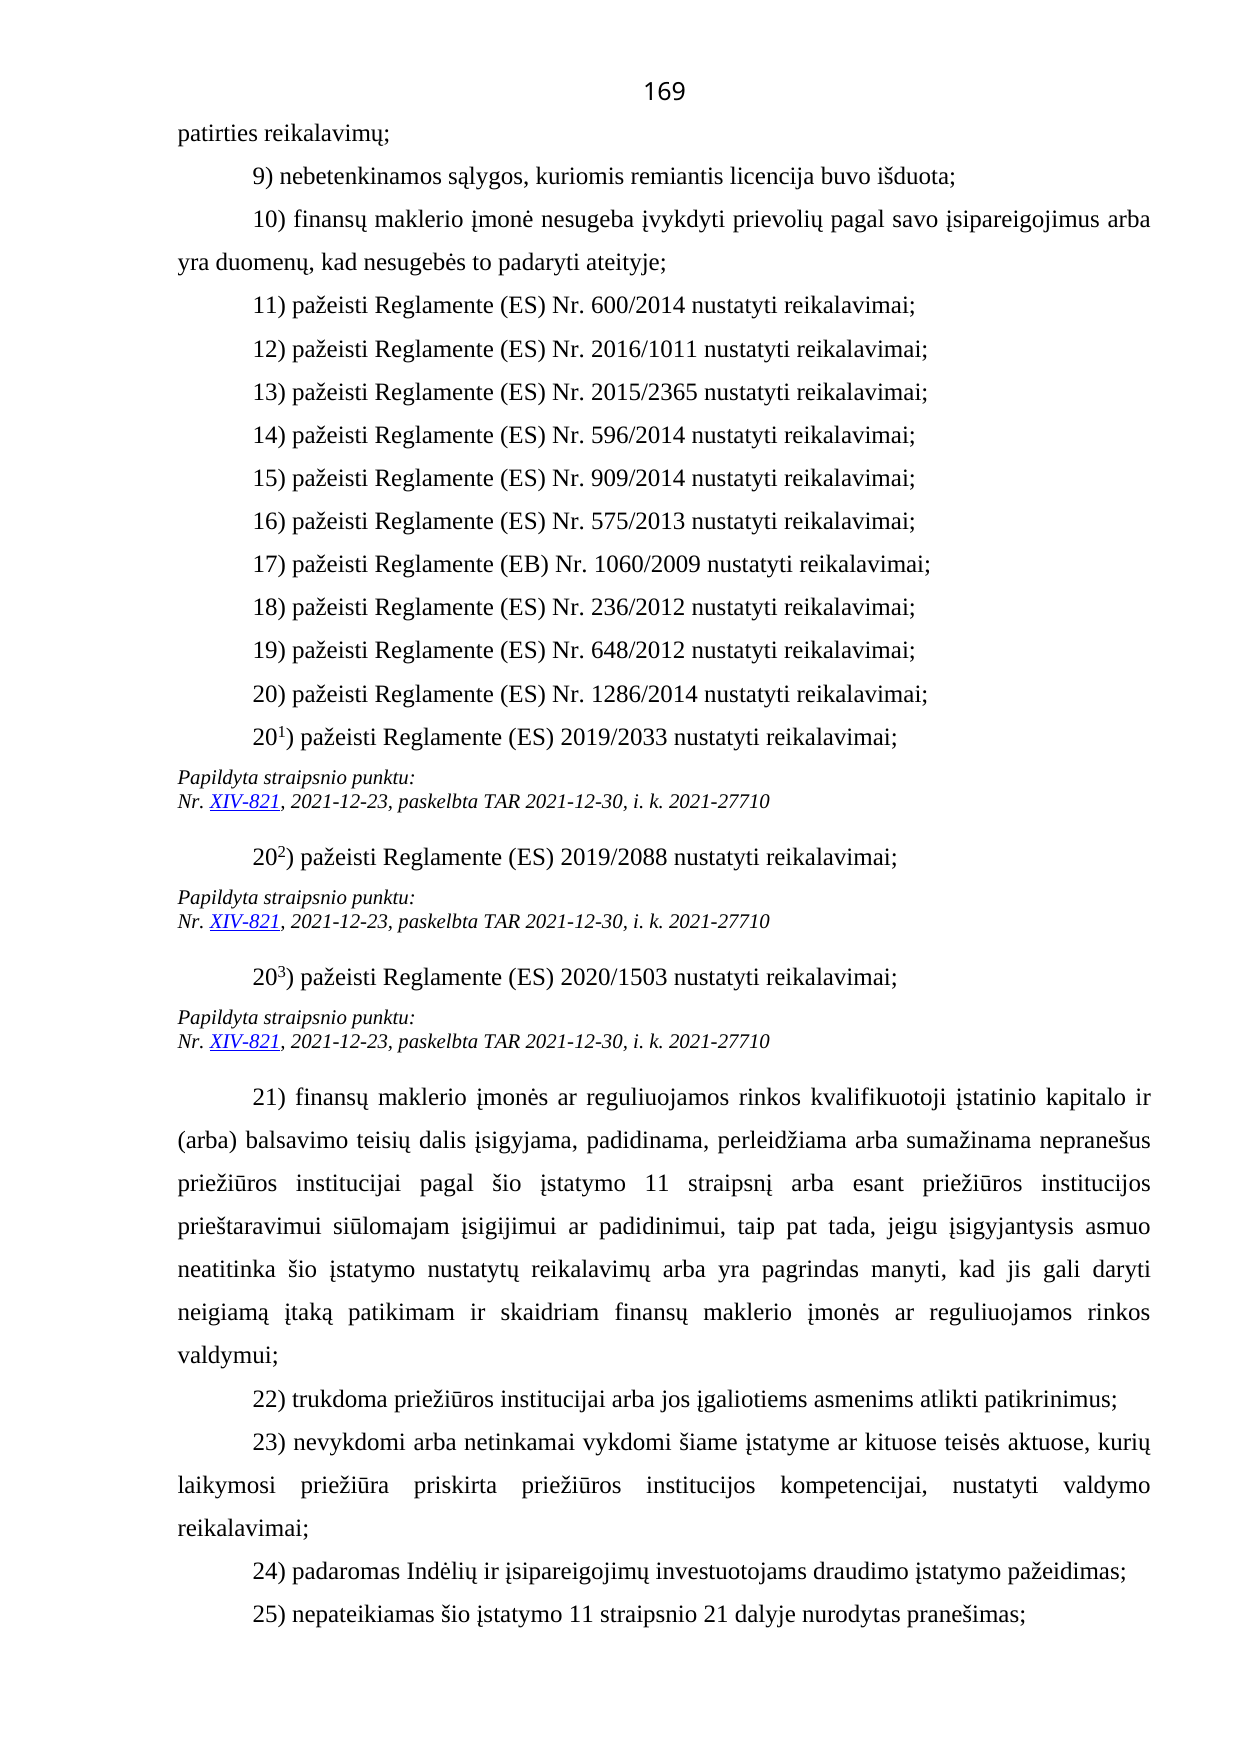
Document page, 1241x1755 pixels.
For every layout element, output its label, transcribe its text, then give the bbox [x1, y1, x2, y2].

text Papildyta straipsnio punktu: [177, 1005, 1152, 1029]
text 13) pažeisti Reglamente (ES) Nr. 2015/2365 nustatyti reikalavimai; [177, 377, 1152, 406]
text 15) pažeisti Reglamente (ES) Nr. 909/2014 nustatyti reikalavimai; [177, 463, 1152, 492]
text 9) nebetenkinamos sąlygos, kuriomis remiantis licencija buvo išduota; [177, 161, 1152, 190]
text Papildyta straipsnio punktu: [177, 765, 1152, 789]
text 18) pažeisti Reglamente (ES) Nr. 236/2012 nustatyti reikalavimai; [177, 592, 1152, 621]
text Nr. XIV-821, 2021-12-23, paskelbta TAR 2021-12-30, i. k. 2021-27710 [177, 909, 1152, 933]
text 17) pažeisti Reglamente (EB) Nr. 1060/2009 nustatyti reikalavimai; [177, 549, 1152, 578]
text 16) pažeisti Reglamente (ES) Nr. 575/2013 nustatyti reikalavimai; [177, 506, 1152, 535]
text 14) pažeisti Reglamente (ES) Nr. 596/2014 nustatyti reikalavimai; [177, 420, 1152, 449]
text patirties reikalavimų; [177, 118, 1152, 147]
text 203) pažeisti Reglamente (ES) 2020/1503 nustatyti reikalavimai; [177, 962, 1152, 991]
text Nr. XIV-821, 2021-12-23, paskelbta TAR 2021-12-30, i. k. 2021-27710 [177, 789, 1152, 813]
text 25) nepateikiamas šio įstatymo 11 straipsnio 21 dalyje nurodytas pranešimas; [177, 1599, 1152, 1628]
text 201) pažeisti Reglamente (ES) 2019/2033 nustatyti reikalavimai; [177, 722, 1152, 751]
text 24) padaromas Indėlių ir įsipareigojimų investuotojams draudimo įstatymo pažeidimas; [177, 1556, 1152, 1585]
text 19) pažeisti Reglamente (ES) Nr. 648/2012 nustatyti reikalavimai; [177, 636, 1152, 664]
text 12) pažeisti Reglamente (ES) Nr. 2016/1011 nustatyti reikalavimai; [177, 334, 1152, 362]
text 202) pažeisti Reglamente (ES) 2019/2088 nustatyti reikalavimai; [177, 842, 1152, 871]
text 20) pažeisti Reglamente (ES) Nr. 1286/2014 nustatyti reikalavimai; [177, 679, 1152, 707]
text Papildyta straipsnio punktu: [177, 885, 1152, 909]
text 22) trukdoma priežiūros institucijai arba jos įgaliotiems asmenims atlikti patikrinimus; [177, 1384, 1152, 1412]
text 21) finansų maklerio įmonės ar reguliuojamos rinkos kvalifikuotoji įstatinio kapitalo ir (arba) balsavimo teisių dalis įsigyjama, padidinama, perleidžiama arba sumažinama nepranešus priežiūros institucijai pagal šio įstatymo 11 straipsnį arba esant priežiūros institucijos prieštaravimui siūlomajam įsigijimui ar padidinimui, taip pat tada, jeigu įsigyjantysis asmuo neatitinka šio įstatymo nustatytų reikalavimų arba yra pagrindas manyti, kad jis gali daryti neigiamą įtaką patikimam ir skaidriam finansų maklerio įmonės ar reguliuojamos rinkos valdymui; [177, 1082, 1152, 1369]
text 11) pažeisti Reglamente (ES) Nr. 600/2014 nustatyti reikalavimai; [177, 291, 1152, 319]
text 10) finansų maklerio įmonė nesugeba įvykdyti prievolių pagal savo įsipareigojimus arba yra duomenų, kad nesugebės to padaryti ateityje; [177, 204, 1152, 276]
text Nr. XIV-821, 2021-12-23, paskelbta TAR 2021-12-30, i. k. 2021-27710 [177, 1029, 1152, 1053]
text 23) nevykdomi arba netinkamai vykdomi šiame įstatyme ar kituose teisės aktuose, kurių laikymosi priežiūra priskirta priežiūros institucijos kompetencijai, nustatyti valdymo reikalavimai; [177, 1427, 1152, 1542]
